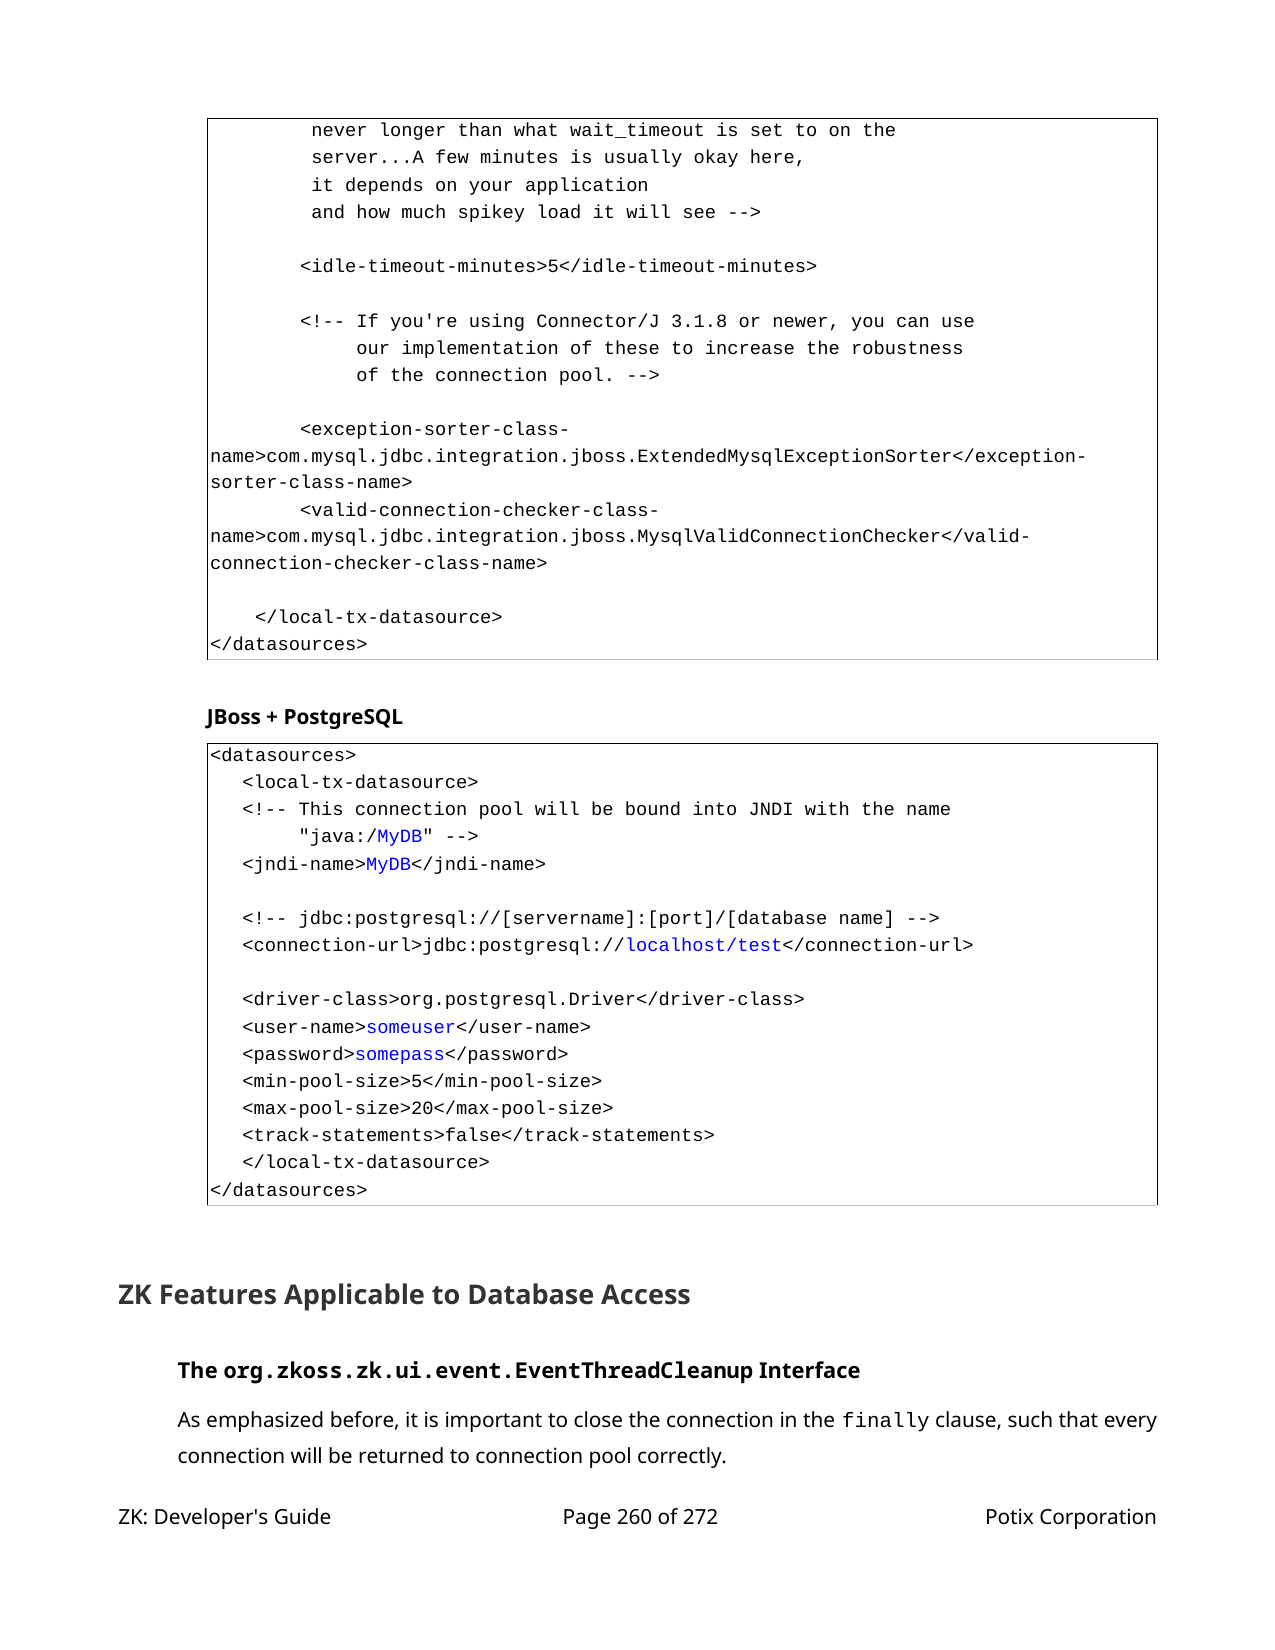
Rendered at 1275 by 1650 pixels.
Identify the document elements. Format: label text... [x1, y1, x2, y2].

text <!-- jdbc:postgresql://[servername]:[port]/[database name] --> [208, 906, 1157, 930]
text <valid-connection-checker-class-name>com.mysql.jdbc.integration.jboss.MysqlValidConnectionChecker</valid-connection-checker-class-name> [208, 497, 1157, 575]
text <track-statements>false</track-statements> [208, 1123, 1157, 1147]
text <password>somepass</password> [208, 1042, 1157, 1066]
text <!-- If you're using Connector/J 3.1.8 or newer, you can use [208, 308, 1157, 333]
text and how much spikey load it will see --> [208, 200, 1157, 224]
text </datasources> [208, 1178, 1157, 1205]
text <connection-url>jdbc:postgresql://localhost/test</connection-url> [208, 933, 1157, 957]
text <exception-sorter-class-name>com.mysql.jdbc.integration.jboss.ExtendedMysqlExceptionSorter</exception-sorter-class-name> [208, 417, 1157, 494]
text "java:/MyDB" --> [208, 824, 1157, 848]
text <min-pool-size>5</min-pool-size> [208, 1069, 1157, 1093]
text of the connection pool. --> [208, 363, 1157, 387]
text <local-tx-datasource> [208, 770, 1157, 794]
text As emphasized before, it is important to close the connection in the finally clause, such that every connection will be returned to connection pool correctly. [177, 1406, 1157, 1469]
text <driver-class>org.postgresql.Driver</driver-class> [208, 987, 1157, 1012]
text </local-tx-datasource> [208, 1150, 1157, 1175]
text </datasources> [208, 632, 1157, 659]
text <user-name>someuser</user-name> [208, 1014, 1157, 1039]
subtitle ZK Features Applicable to Database Access [118, 1276, 1157, 1312]
subtitle JBoss + PostgreSQL [207, 702, 1157, 730]
text <!-- This connection pool will be bound into JNDI with the name [208, 797, 1157, 821]
text never longer than what wait_timeout is set to on the [208, 119, 1157, 142]
text server...A few minutes is usually okay here, [208, 145, 1157, 169]
subtitle The org.zkoss.zk.ui.event.EventThreadCleanup Interface [177, 1355, 1157, 1385]
text <datasources> [208, 744, 1157, 767]
text </local-tx-datasource> [208, 605, 1157, 629]
text <max-pool-size>20</max-pool-size> [208, 1096, 1157, 1120]
text <idle-timeout-minutes>5</idle-timeout-minutes> [208, 254, 1157, 278]
text <jndi-name>MyDB</jndi-name> [208, 851, 1157, 876]
text it depends on your application [208, 172, 1157, 197]
text our implementation of these to increase the robustness [208, 336, 1157, 360]
